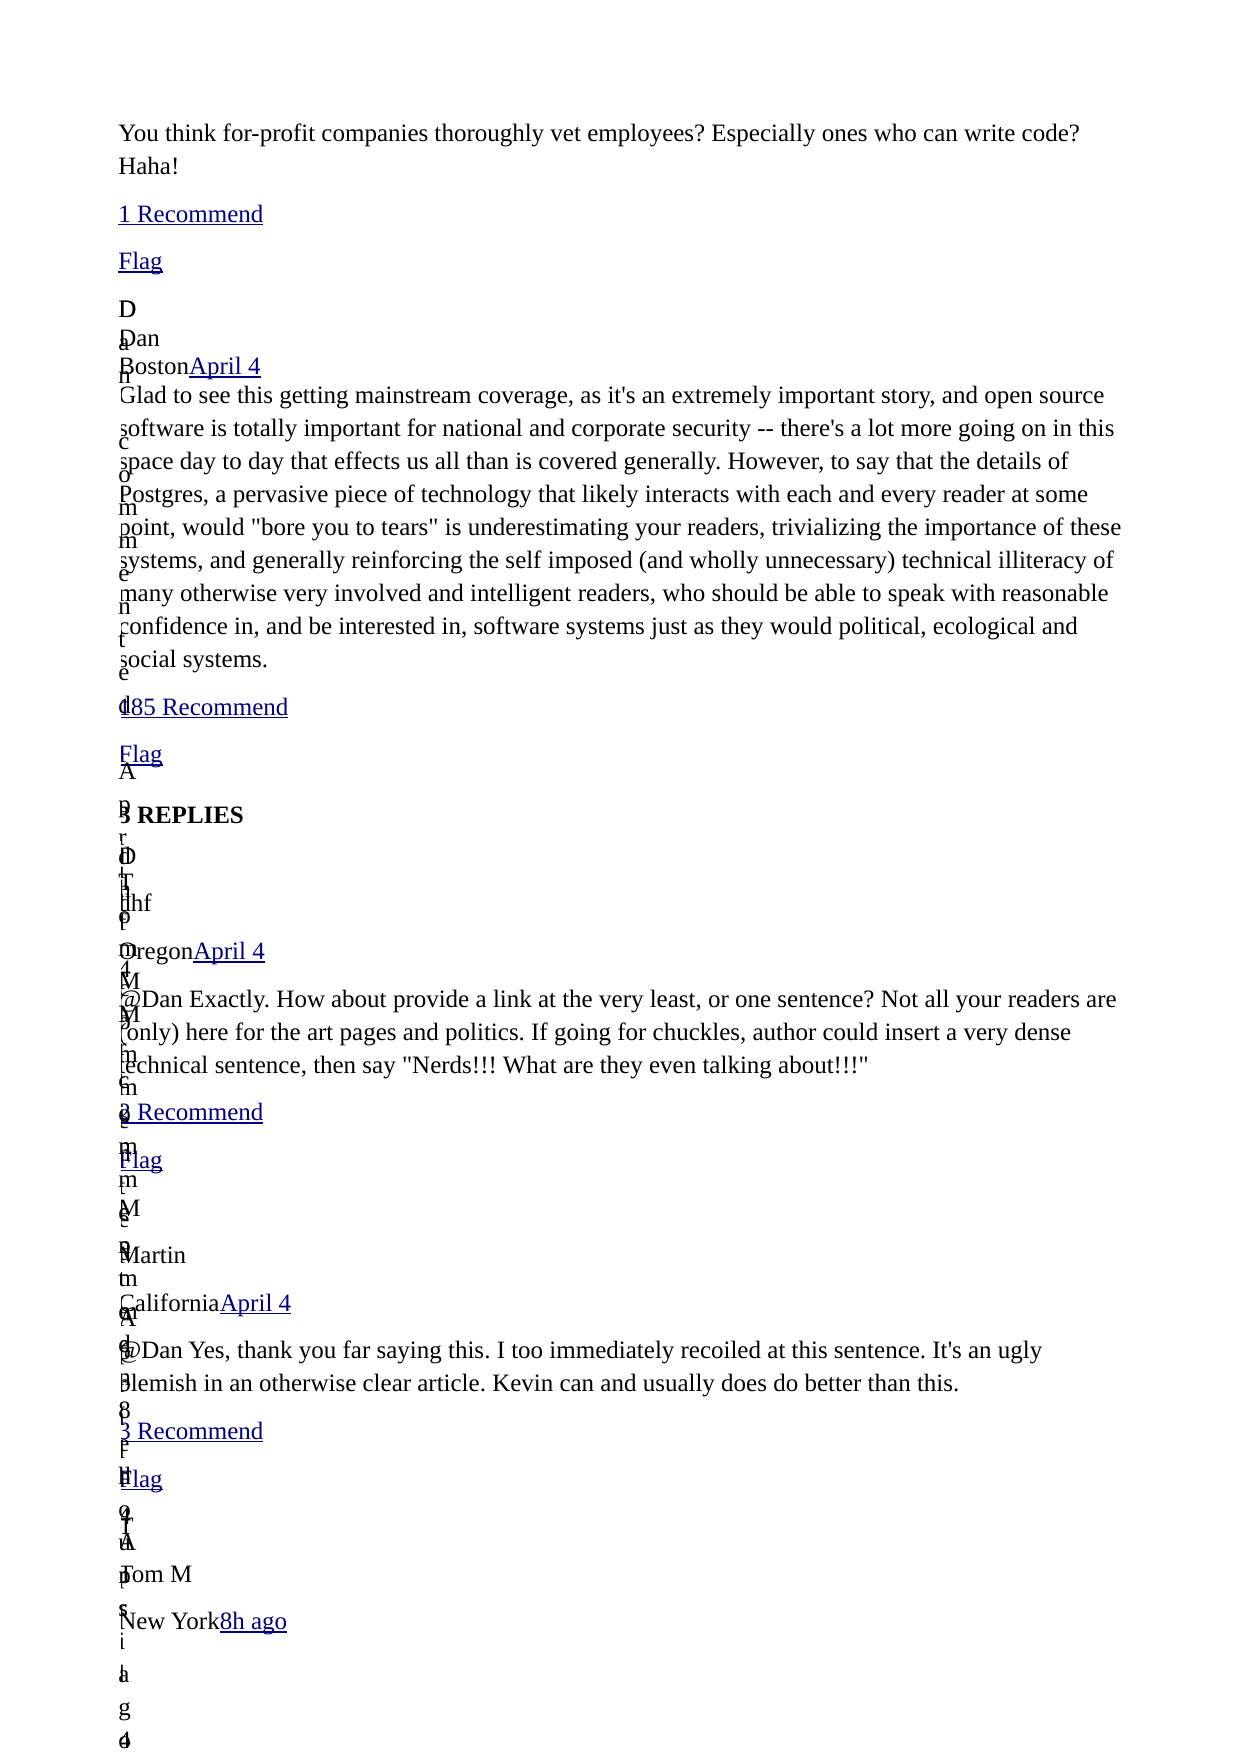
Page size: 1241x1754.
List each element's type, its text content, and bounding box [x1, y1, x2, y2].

text Flag [121, 1464, 1122, 1492]
text Glad to see this getting mainstream coverage, as it's an extremely important story, and open source software is totally important for national and corporate security -- there's a lot more going on in this space day to day that effects us all than is covered generally. However, to say that the details of Postgres, a pervasive piece of technology that likely interacts with each and every reader at some point, would "bore you to tears" is underestimating your readers, trivializing the importance of these systems, and generally reinforcing the self imposed (and wholly unnecessary) technical illiteracy of many otherwise very involved and intelligent readers, who should be able to speak with reasonable confidence in, and be interested in, software systems just as they would political, ecological and social systems. [121, 380, 1122, 673]
text D [121, 294, 1122, 323]
text Tom M [121, 1559, 1122, 1588]
text New York8h ago [121, 1606, 1122, 1635]
text D [121, 841, 1122, 870]
text 2 Recommend [121, 1097, 1122, 1126]
text T [121, 1520, 127, 1540]
text You think for-profit companies thoroughly vet employees? Especially ones who can write code? Haha! [118, 118, 1122, 180]
subtitle 3 REPLIES [121, 800, 1122, 828]
text Dan [121, 323, 1122, 351]
text @Dan Exactly. How about provide a link at the very least, or one sentence? Not all your readers are (only) here for the art pages and politics. If going for chuckles, author could insert a very dense technical sentence, then say "Nerds!!! What are they even talking about!!!" [121, 984, 1122, 1078]
text 3 Recommend [121, 1416, 1122, 1445]
text M [121, 1193, 1122, 1221]
text Flag [121, 1145, 1122, 1174]
text Martin [121, 1240, 1122, 1269]
text T [127, 1511, 1122, 1540]
text 185 Recommend [121, 692, 1122, 721]
text BostonApril 4 [121, 351, 1122, 380]
text @Dan Yes, thank you far saying this. I too immediately recoiled at this sentence. It's an ugly blemish in an otherwise clear article. Kevin can and usually does do better than this. [121, 1335, 1122, 1397]
text CaliforniaApril 4 [121, 1288, 1122, 1317]
text 1 Recommend [118, 199, 1122, 227]
text OregonApril 4 [121, 936, 1122, 965]
text Flag [121, 739, 1122, 768]
text dhf [121, 888, 1122, 917]
text Flag [118, 246, 1122, 275]
